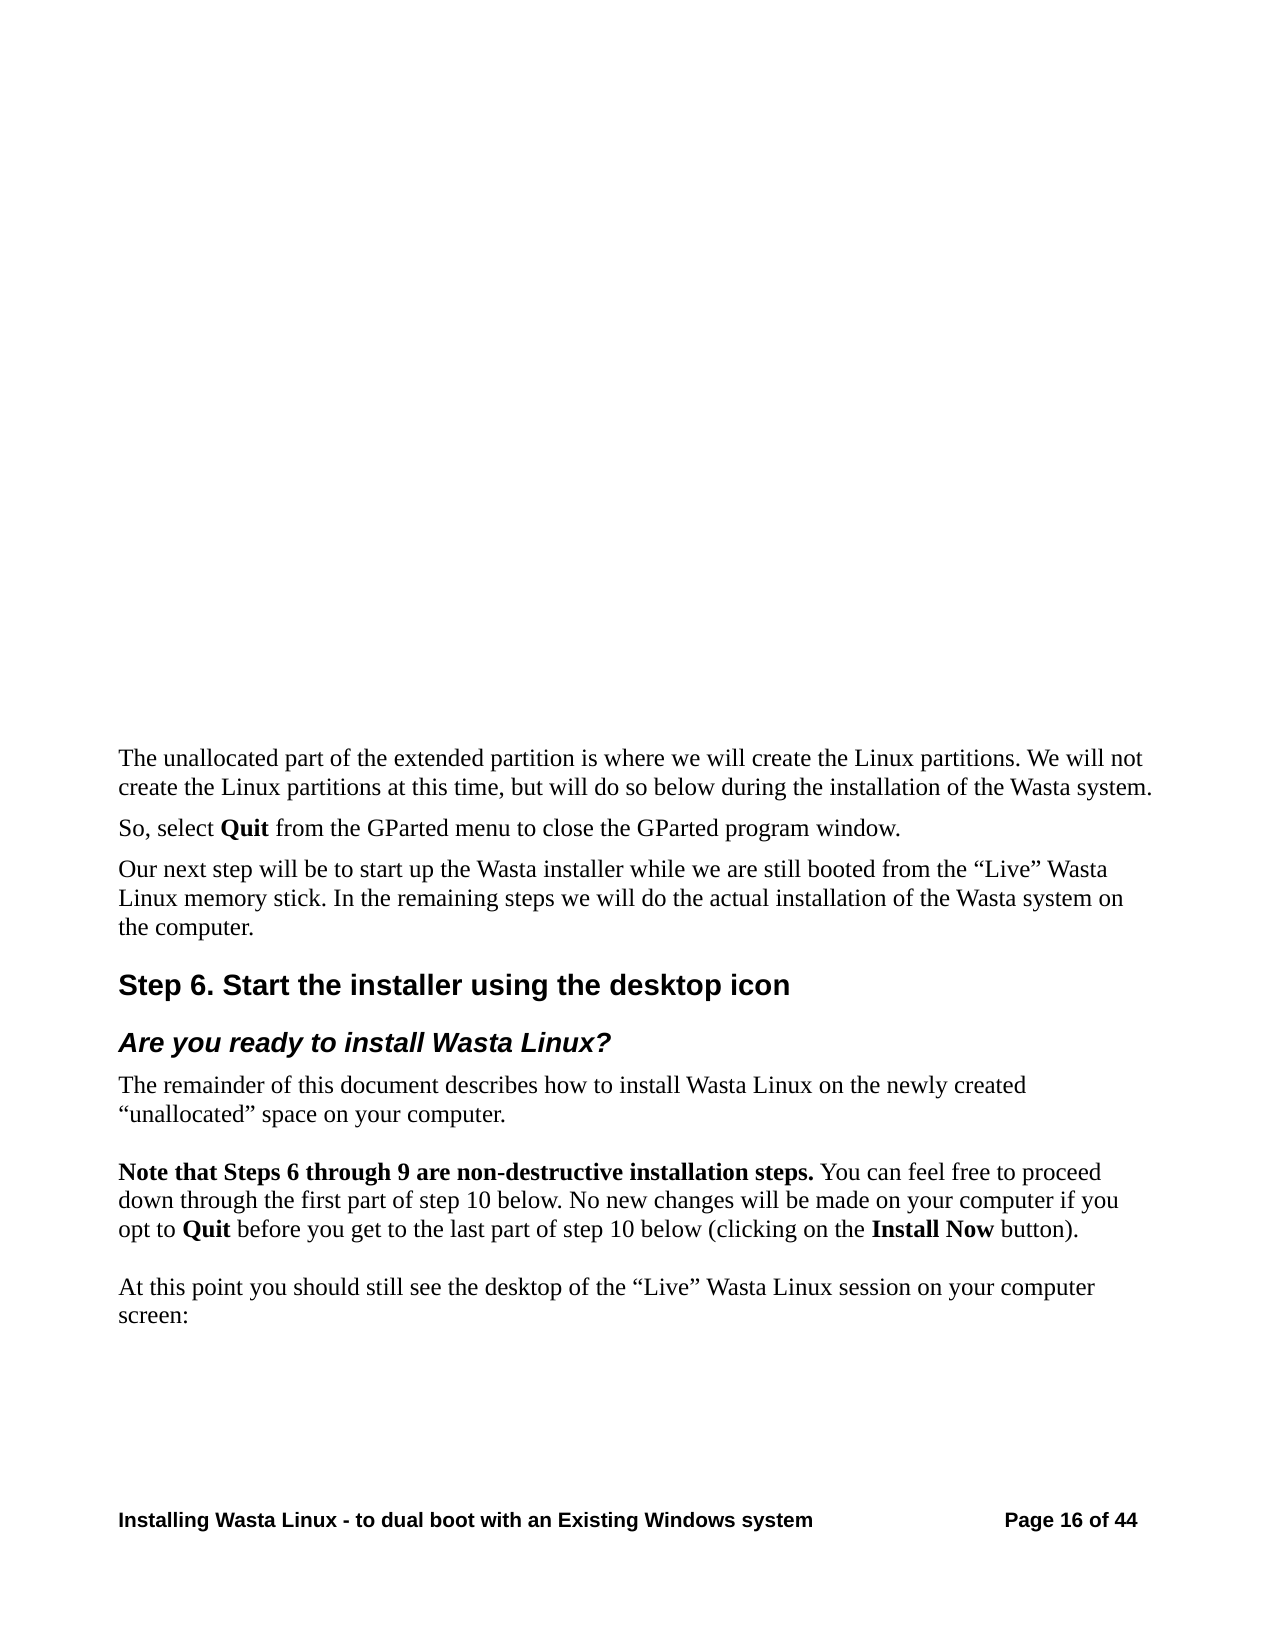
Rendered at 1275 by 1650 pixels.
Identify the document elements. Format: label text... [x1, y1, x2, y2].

text Our next step will be to start up the Wasta installer while we are still booted from the “Live” Wasta Linux memory stick. In the remaining steps we will do the actual installation of the Wasta system on the computer. [118, 854, 1157, 940]
text The unallocated part of the extended partition is where we will create the Linux partitions. We will not create the Linux partitions at this time, but will do so below during the installation of the Wasta system. [118, 743, 1157, 800]
subtitle Step 6. Start the installer using the desktop icon [118, 967, 1157, 1001]
text Note that Steps 6 through 9 are non-destructive installation steps. You can feel free to proceed down through the first part of step 10 below. No new changes will be made on your computer if you opt to Quit before you get to the last part of step 10 below (clicking on the Install Now button). [118, 1157, 1157, 1243]
text At this point you should still see the desktop of the “Live” Wasta Linux session on your computer screen: [118, 1272, 1157, 1329]
subtitle Are you ready to install Wasta Linux? [118, 1026, 1157, 1058]
text So, select Quit from the GParted menu to close the GParted program window. [118, 813, 1157, 842]
text The remainder of this document describes how to install Wasta Linux on the newly created “unallocated” space on your computer. [118, 1071, 1157, 1128]
